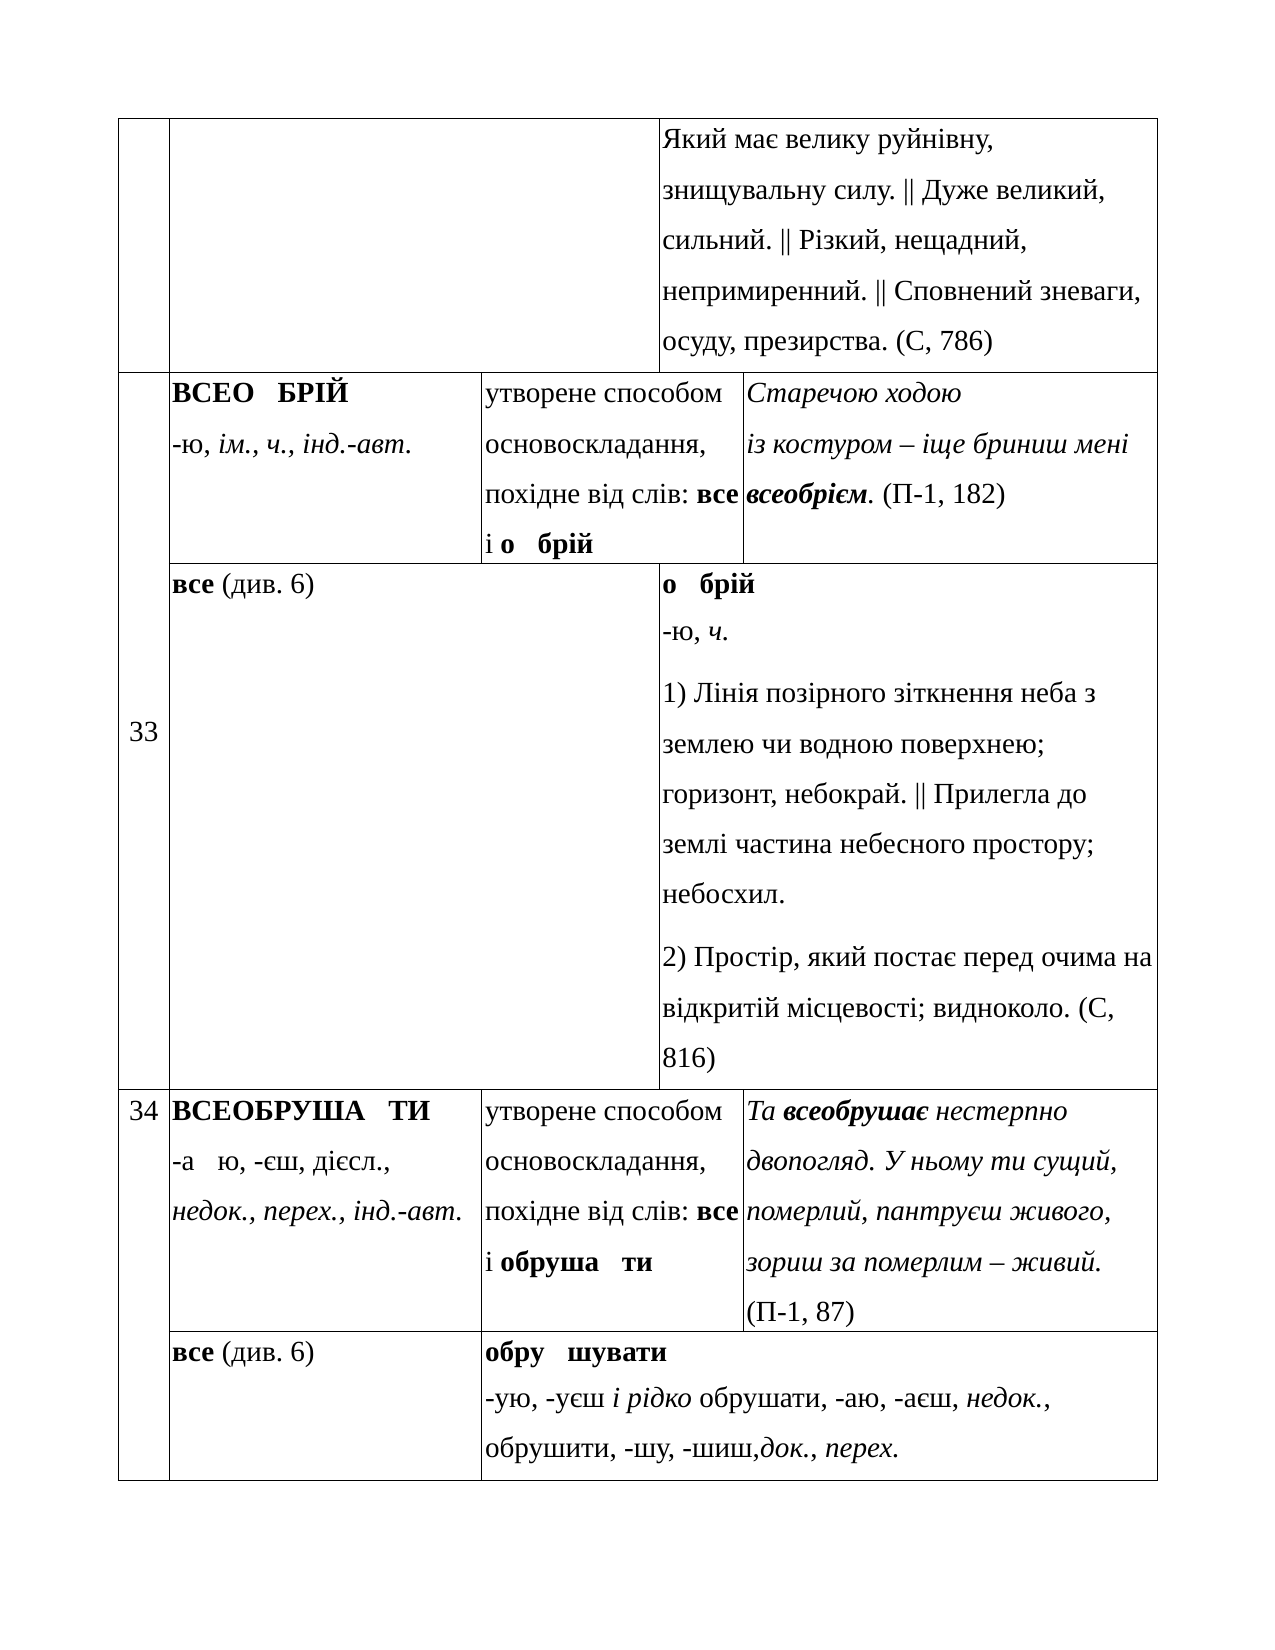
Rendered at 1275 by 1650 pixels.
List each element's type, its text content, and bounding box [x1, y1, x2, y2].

table_cell ВсеобрушАти -аю, -єш, дієсл., недок., перех., інд.-авт. [170, 1090, 481, 1331]
table_cell обрушувати -ую, -уєш і рідко обрушати, -аю, -аєш, недок., обрушити, -шу, -шиш,док., перех. [482, 1332, 1157, 1479]
table_cell обрій -ю, ч. 1) Лінія позірного зіткнення неба з землею чи водною поверхнею; горизонт, небокрай. || Прилегла до землі частина небесного простору; небосхил. 2) Простір, який постає перед очима на відкритій місцевості; видноколо. (С, 816) [660, 564, 1157, 1089]
table_cell [119, 119, 169, 372]
table_cell Та всеобрушає нестерпно двопогляд. У ньому ти сущий, померлий, пантруєш живого, зориш за померлим – живий. (П‑1, 87) [744, 1090, 1157, 1331]
table_cell все (див. 6) [170, 564, 659, 1089]
table_cell утворене способом основоскладання, похідне від слів: все і обрушати [482, 1090, 743, 1331]
table_cell Який має велику руйнівну, знищувальну силу. || Дуже великий, сильний. || Різкий, нещадний, непримиренний. || Сповнений зневаги, осуду, презирства. (С, 786) [660, 119, 1157, 372]
table_cell 34 [119, 1090, 169, 1479]
table_cell утворене способом основоскладання, похідне від слів: все і обрій [482, 373, 743, 563]
table_cell все (див. 6) [170, 1332, 481, 1479]
table_cell 33 [119, 373, 169, 1089]
table_cell ВсеОбрій -ю, ім., ч., інд.-авт. [170, 373, 481, 563]
table_cell Старечою ходою із костуром – іще бриниш мені всеобрієм. (П‑1, 182) [744, 373, 1157, 563]
table_cell [170, 119, 659, 372]
